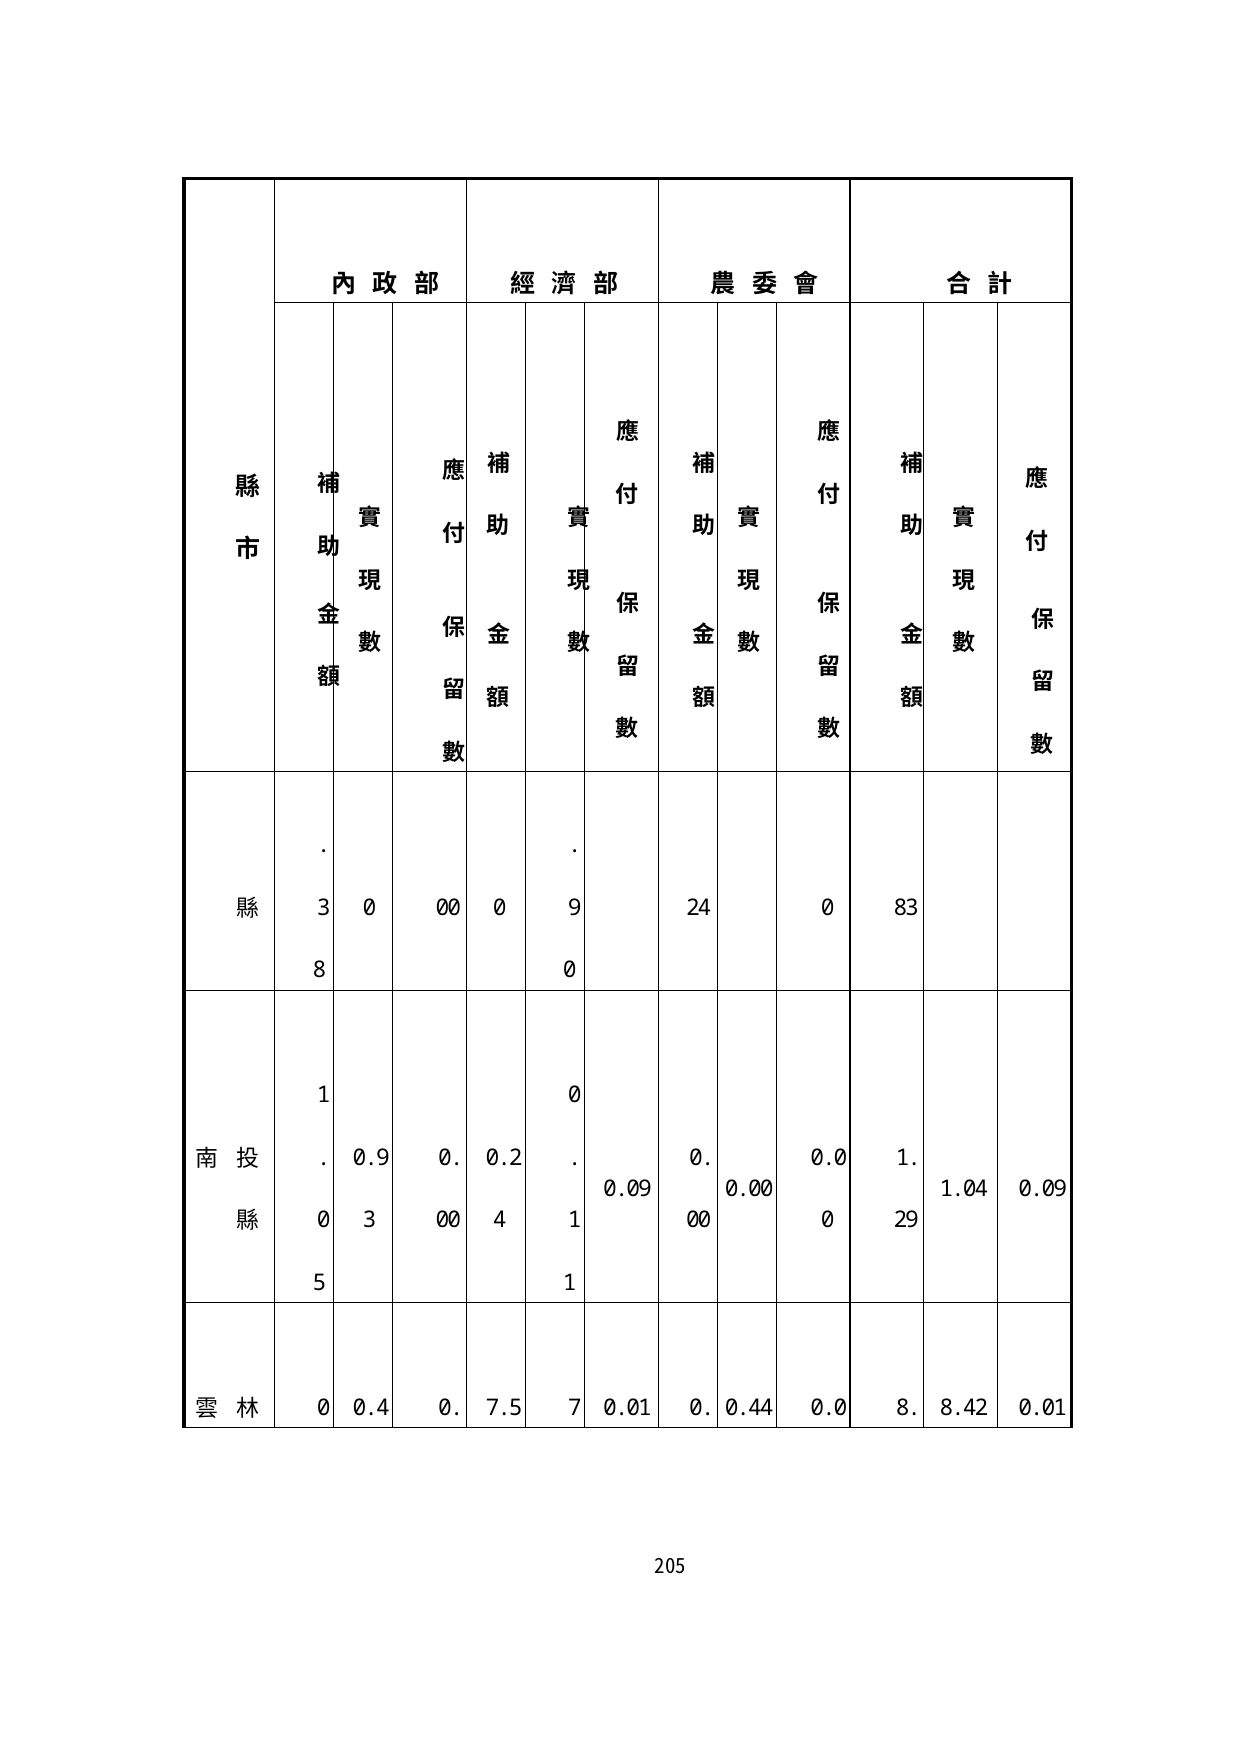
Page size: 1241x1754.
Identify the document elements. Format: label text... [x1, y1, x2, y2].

table_cell 0.01 [585, 1303, 658, 1427]
table_cell 縣 [186, 772, 274, 990]
table_cell 0 [467, 772, 525, 990]
table_cell 補助 金額 [659, 303, 717, 771]
table_cell 0.01 [998, 1303, 1070, 1427]
table_cell 1.05 [275, 991, 333, 1302]
table_cell 0.11 [526, 991, 584, 1302]
table_cell 0.00 [777, 991, 849, 1302]
table_cell [924, 772, 997, 990]
table_cell 雲林 [186, 1303, 274, 1427]
table_cell 0 [275, 1303, 333, 1427]
table_cell 0.00 [718, 991, 776, 1302]
table_cell 補助 金額 [467, 303, 525, 771]
table_cell 8. [851, 1303, 923, 1427]
table_cell 0. [393, 1303, 466, 1427]
table_cell 南投縣 [186, 991, 274, 1302]
table_cell 83 [851, 772, 923, 990]
table_cell 1.29 [851, 991, 923, 1302]
table_cell 0 [777, 772, 849, 990]
table_cell 應付 保留數 [393, 303, 466, 771]
table_cell [718, 772, 776, 990]
table_cell 0.00 [659, 991, 717, 1302]
table_cell 7.5 [467, 1303, 525, 1427]
table_cell 0.09 [585, 991, 658, 1302]
table_cell .38 [275, 772, 333, 990]
table_cell 補助 金額 [275, 303, 333, 771]
table_cell 8.42 [924, 1303, 997, 1427]
table_header 農委會 [659, 180, 849, 302]
table_cell 實現數 [924, 303, 997, 771]
table_cell 應付 保留數 [585, 303, 658, 771]
table_cell 24 [659, 772, 717, 990]
table_header 內政部 [275, 180, 466, 302]
table_cell 0. [659, 1303, 717, 1427]
table_cell 0.00 [393, 991, 466, 1302]
table_cell 0.4 [334, 1303, 392, 1427]
table_header 合計 [851, 180, 1070, 302]
table_cell [585, 772, 658, 990]
table_cell 0.0 [777, 1303, 849, 1427]
table_cell 實現數 [718, 303, 776, 771]
table_cell 0.93 [334, 991, 392, 1302]
table_cell 應付 保留數 [777, 303, 849, 771]
table_cell 0.44 [718, 1303, 776, 1427]
table_cell 應付 保留數 [998, 303, 1070, 771]
table_cell 1.04 [924, 991, 997, 1302]
table_cell 00 [393, 772, 466, 990]
table_cell 實現數 [334, 303, 392, 771]
table_cell 補助 金額 [851, 303, 923, 771]
table_cell 7 [526, 1303, 584, 1427]
table_cell 實現數 [526, 303, 584, 771]
table_header 經濟部 [467, 180, 658, 302]
table_cell 0 [334, 772, 392, 990]
table_cell 0.24 [467, 991, 525, 1302]
table_cell 0.09 [998, 991, 1070, 1302]
table_header 縣市 [186, 180, 274, 771]
table_cell [998, 772, 1070, 990]
table_cell .90 [526, 772, 584, 990]
